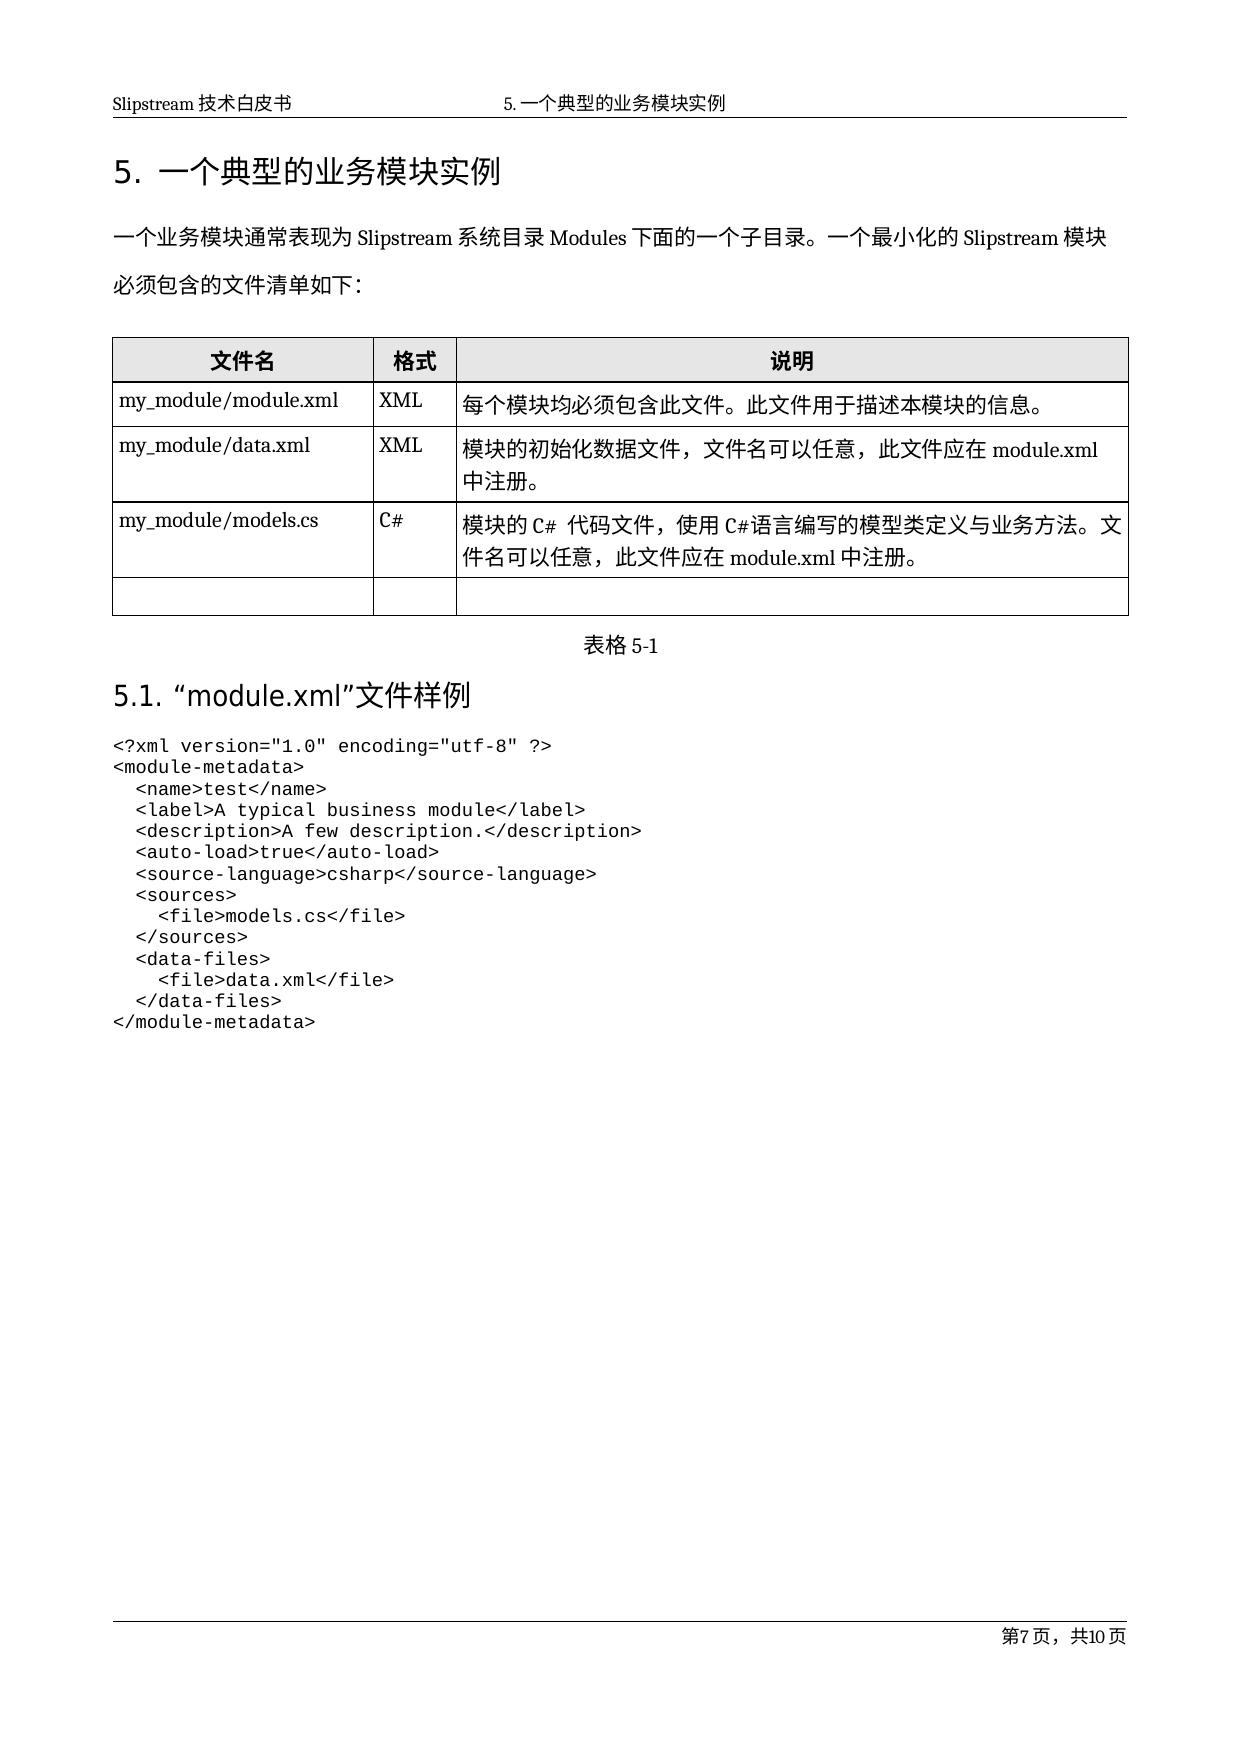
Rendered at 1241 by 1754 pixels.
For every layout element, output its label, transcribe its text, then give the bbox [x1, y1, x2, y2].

table_header 格式 [374, 338, 456, 381]
table_cell [374, 578, 456, 615]
text <file>models.cs</file> [113, 907, 1127, 928]
text <sources> [113, 886, 1127, 907]
subtitle “module.xml”文件样例 [113, 673, 1127, 715]
table_cell [113, 578, 373, 615]
table_cell C# [374, 503, 456, 577]
text 一个业务模块通常表现为Slipstream系统目录Modules下面的一个子目录。一个最小化的 Slipstream模块必须包含的文件清单如下： [113, 220, 1127, 299]
table_cell my_module/models.cs [113, 503, 373, 577]
text <module-metadata> [113, 758, 1127, 779]
table_cell 模块的 C# 代码文件，使用 C#语言编写的模型类定义与业务方法。文件名可以任意，此文件应在 module.xml 中注册。 [457, 503, 1128, 577]
text <source-language>csharp</source-language> [113, 864, 1127, 886]
text </module-metadata> [113, 1013, 1127, 1034]
text <data-files> [113, 949, 1127, 971]
text <description>A few description.</description> [113, 822, 1127, 843]
table_header 文件名 [113, 338, 373, 381]
text <name>test</name> [113, 779, 1127, 801]
text <label>A typical business module</label> [113, 801, 1127, 822]
table_cell [457, 578, 1128, 615]
table_cell my_module/data.xml [113, 427, 373, 501]
text </sources> [113, 928, 1127, 949]
text <?xml version="1.0" encoding="utf-8" ?> [113, 737, 1127, 758]
text 表格 5-1 [113, 628, 1127, 660]
text <auto-load>true</auto-load> [113, 843, 1127, 864]
table_cell XML [374, 427, 456, 501]
text <file>data.xml</file> [113, 971, 1127, 992]
table_cell 模块的初始化数据文件，文件名可以任意，此文件应在 module.xml 中注册。 [457, 427, 1128, 501]
text </data-files> [113, 992, 1127, 1013]
table_cell my_module/module.xml [113, 383, 373, 426]
subtitle 一个典型的业务模块实例 [113, 147, 1127, 193]
table_cell XML [374, 383, 456, 426]
table_cell 每个模块均必须包含此文件。此文件用于描述本模块的信息。 [457, 383, 1128, 426]
table_header 说明 [457, 338, 1128, 381]
